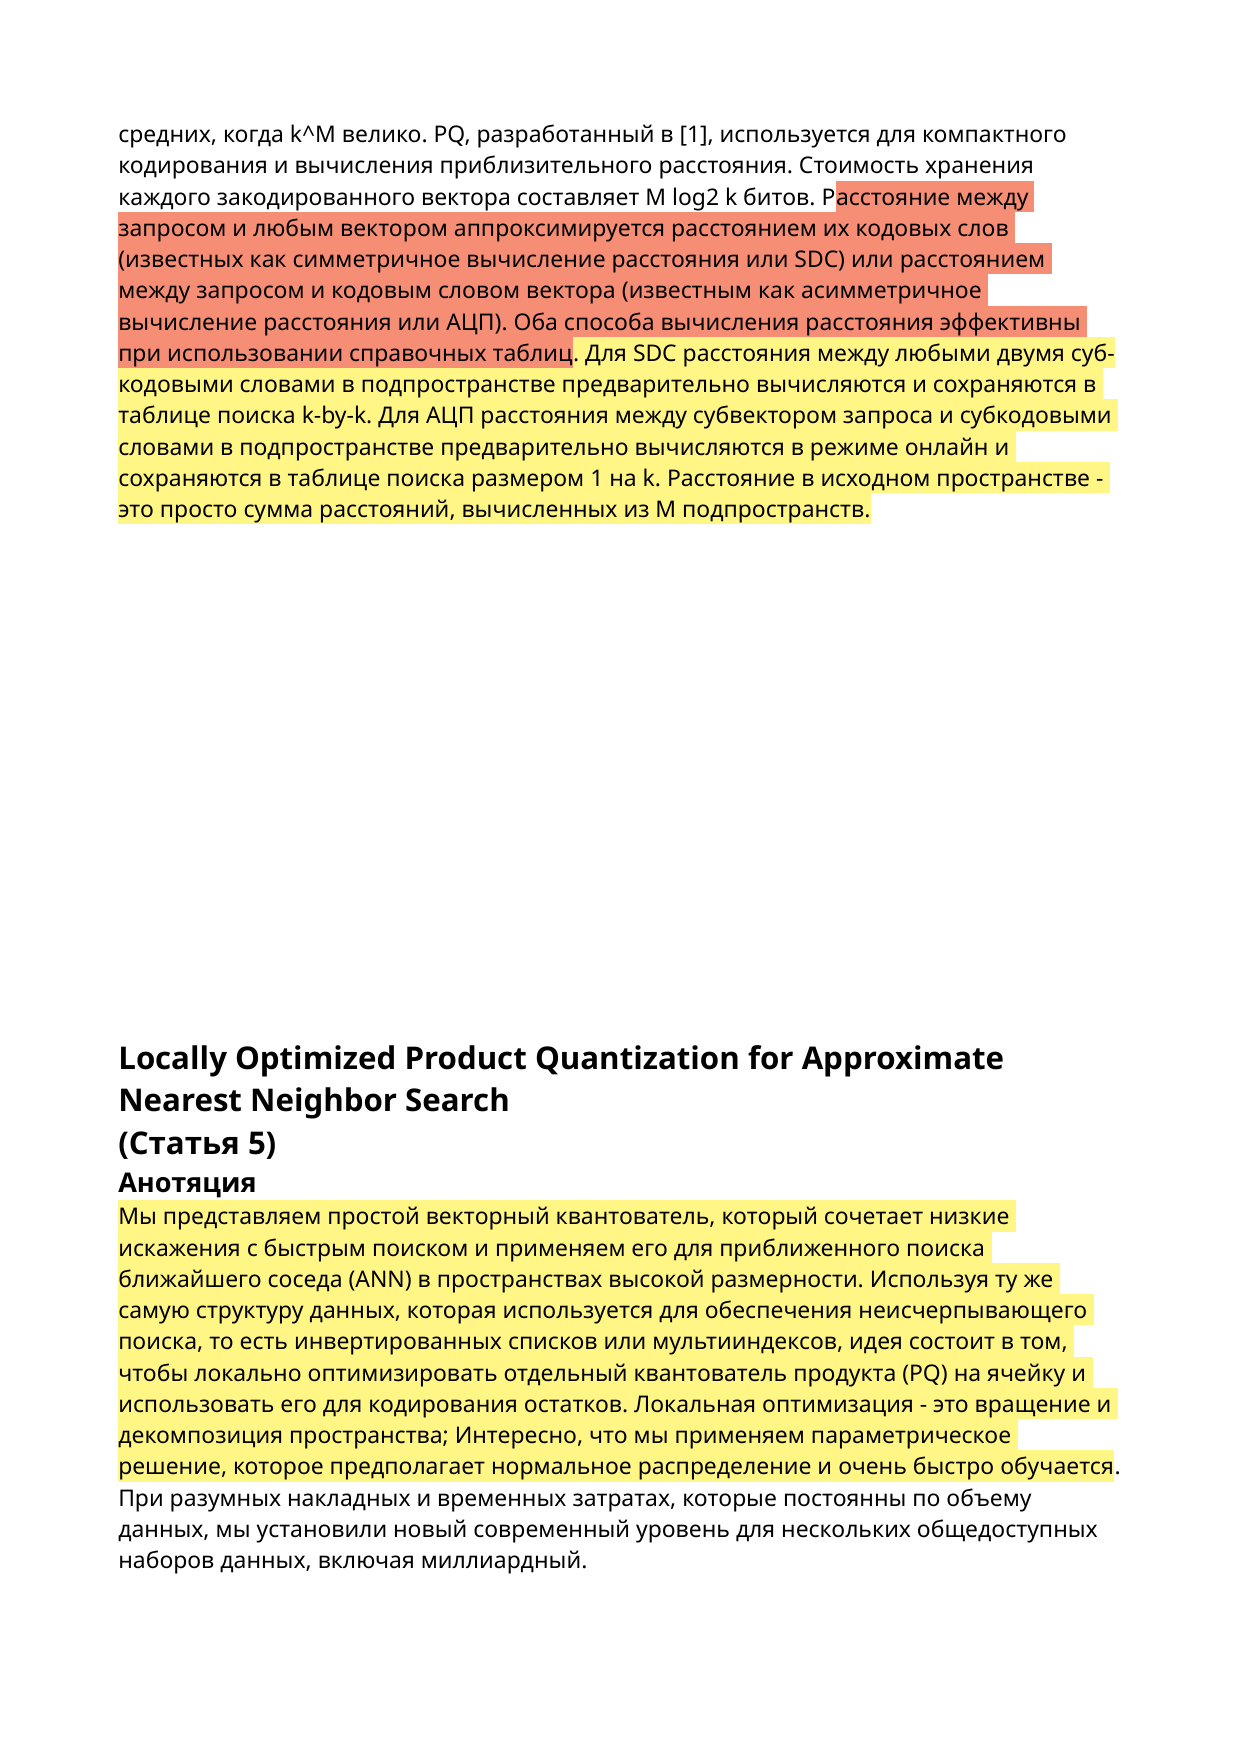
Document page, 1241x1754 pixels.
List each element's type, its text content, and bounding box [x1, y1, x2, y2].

text (Статья 5) [118, 1121, 1122, 1163]
text средних, когда k^M велико. PQ, разработанный в [1], используется для компактного кодирования и вычисления приблизительного расстояния. Стоимость хранения каждого закодированного вектора составляет M log2 k битов. Расстояние между запросом и любым вектором аппроксимируется расстоянием их кодовых слов (известных как симметричное вычисление расстояния или SDC) или расстоянием между запросом и кодовым словом вектора (известным как асимметричное вычисление расстояния или АЦП). Оба способа вычисления расстояния эффективны при использовании справочных таблиц. Для SDC расстояния между любыми двумя суб-кодовыми словами в подпространстве предварительно вычисляются и сохраняются в таблице поиска k-by-k. Для АЦП расстояния между субвектором запроса и субкодовыми словами в подпространстве предварительно вычисляются в режиме онлайн и сохраняются в таблице поиска размером 1 на k. Расстояние в исходном пространстве - это просто сумма расстояний, вычисленных из M подпространств. [118, 118, 1122, 524]
text Locally Optimized Product Quantization for Approximate Nearest Neighbor Search [118, 1036, 1122, 1121]
text Мы представляем простой векторный квантователь, который сочетает низкие искажения с быстрым поиском и применяем его для приближенного поиска ближайшего соседа (ANN) в пространствах высокой размерности. Используя ту же самую структуру данных, которая используется для обеспечения неисчерпывающего поиска, то есть инвертированных списков или мультииндексов, идея состоит в том, чтобы локально оптимизировать отдельный квантователь продукта (PQ) на ячейку и использовать его для кодирования остатков. Локальная оптимизация - это вращение и декомпозиция пространства; Интересно, что мы применяем параметрическое решение, которое предполагает нормальное распределение и очень быстро обучается. При разумных накладных и временных затратах, которые постоянны по объему данных, мы установили новый современный уровень для нескольких общедоступных наборов данных, включая миллиардный. [118, 1200, 1122, 1575]
text Анотяция [118, 1163, 1122, 1200]
